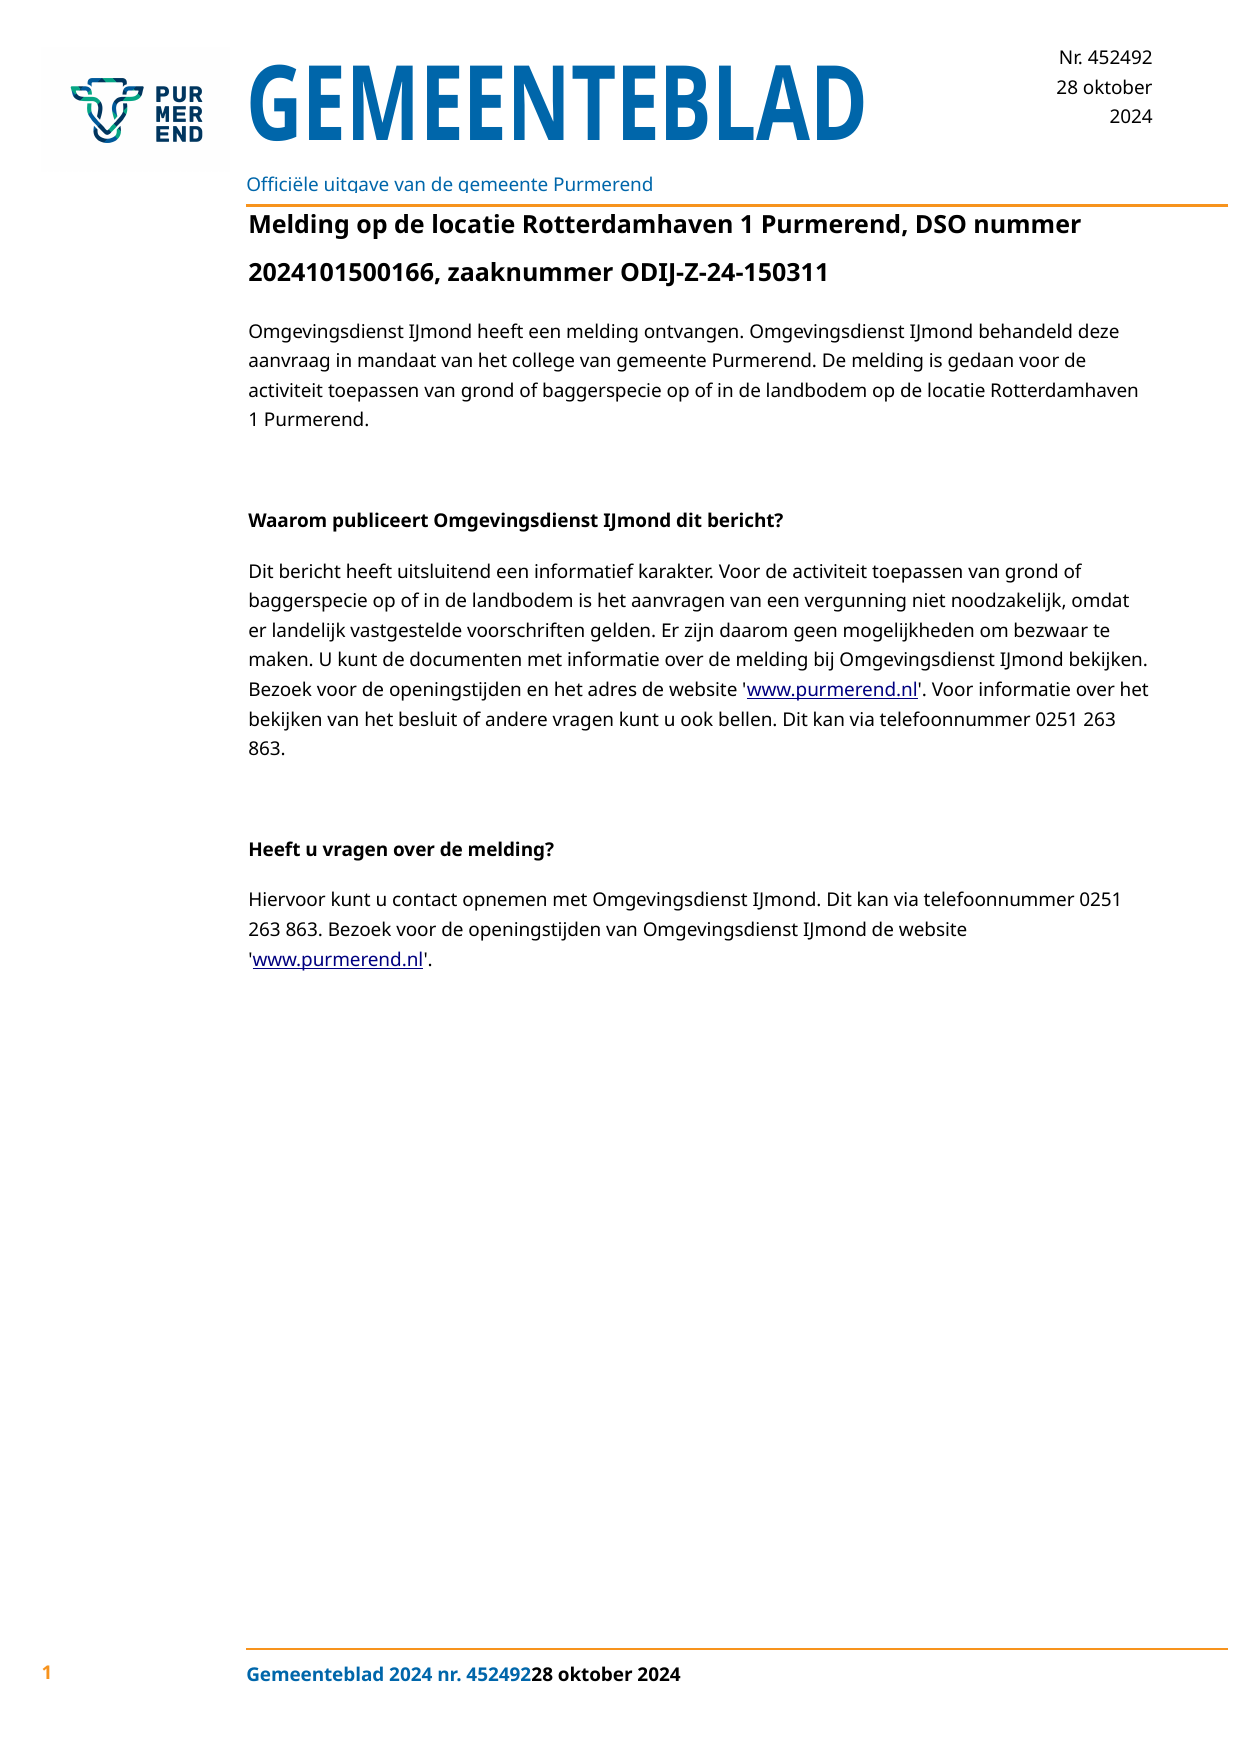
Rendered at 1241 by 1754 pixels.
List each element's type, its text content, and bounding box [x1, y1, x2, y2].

text Hiervoor kunt u contact opnemen met Omgevingsdienst IJmond. Dit kan via telefoonnummer 0251 263 863. Bezoek voor de openingstijden van Omgevingsdienst IJmond de website 'www.purmerend.nl'. [248, 887, 1152, 972]
picture [41, 47, 231, 172]
text Melding op de locatie Rotterdamhaven 1 Purmerend, DSO nummer 2024101500166, zaaknummer ODIJ-Z-24-150311 [248, 207, 1152, 288]
text Omgevingsdienst IJmond heeft een melding ontvangen. Omgevingsdienst IJmond behandeld deze aanvraag in mandaat van het college van gemeente Purmerend. De melding is gedaan voor de activiteit toepassen van grond of baggerspecie op of in de landbodem op de locatie Rotterdamhaven 1 Purmerend. [248, 318, 1152, 432]
text Dit bericht heeft uitsluitend een informatief karakter. Voor de activiteit toepassen van grond of baggerspecie op of in de landbodem is het aanvragen van een vergunning niet noodzakelijk, omdat er landelijk vastgestelde voorschriften gelden. Er zijn daarom geen mogelijkheden om bezwaar te maken. U kunt de documenten met informatie over de melding bij Omgevingsdienst IJmond bekijken. Bezoek voor de openingstijden en het adres de website 'www.purmerend.nl'. Voor informatie over het bekijken van het besluit of andere vragen kunt u ook bellen. Dit kan via telefoonnummer 0251 263 863. [248, 558, 1152, 761]
text Waarom publiceert Omgevingsdienst IJmond dit bericht? [248, 507, 1152, 533]
text Heeft u vragen over de melding? [248, 836, 1152, 862]
